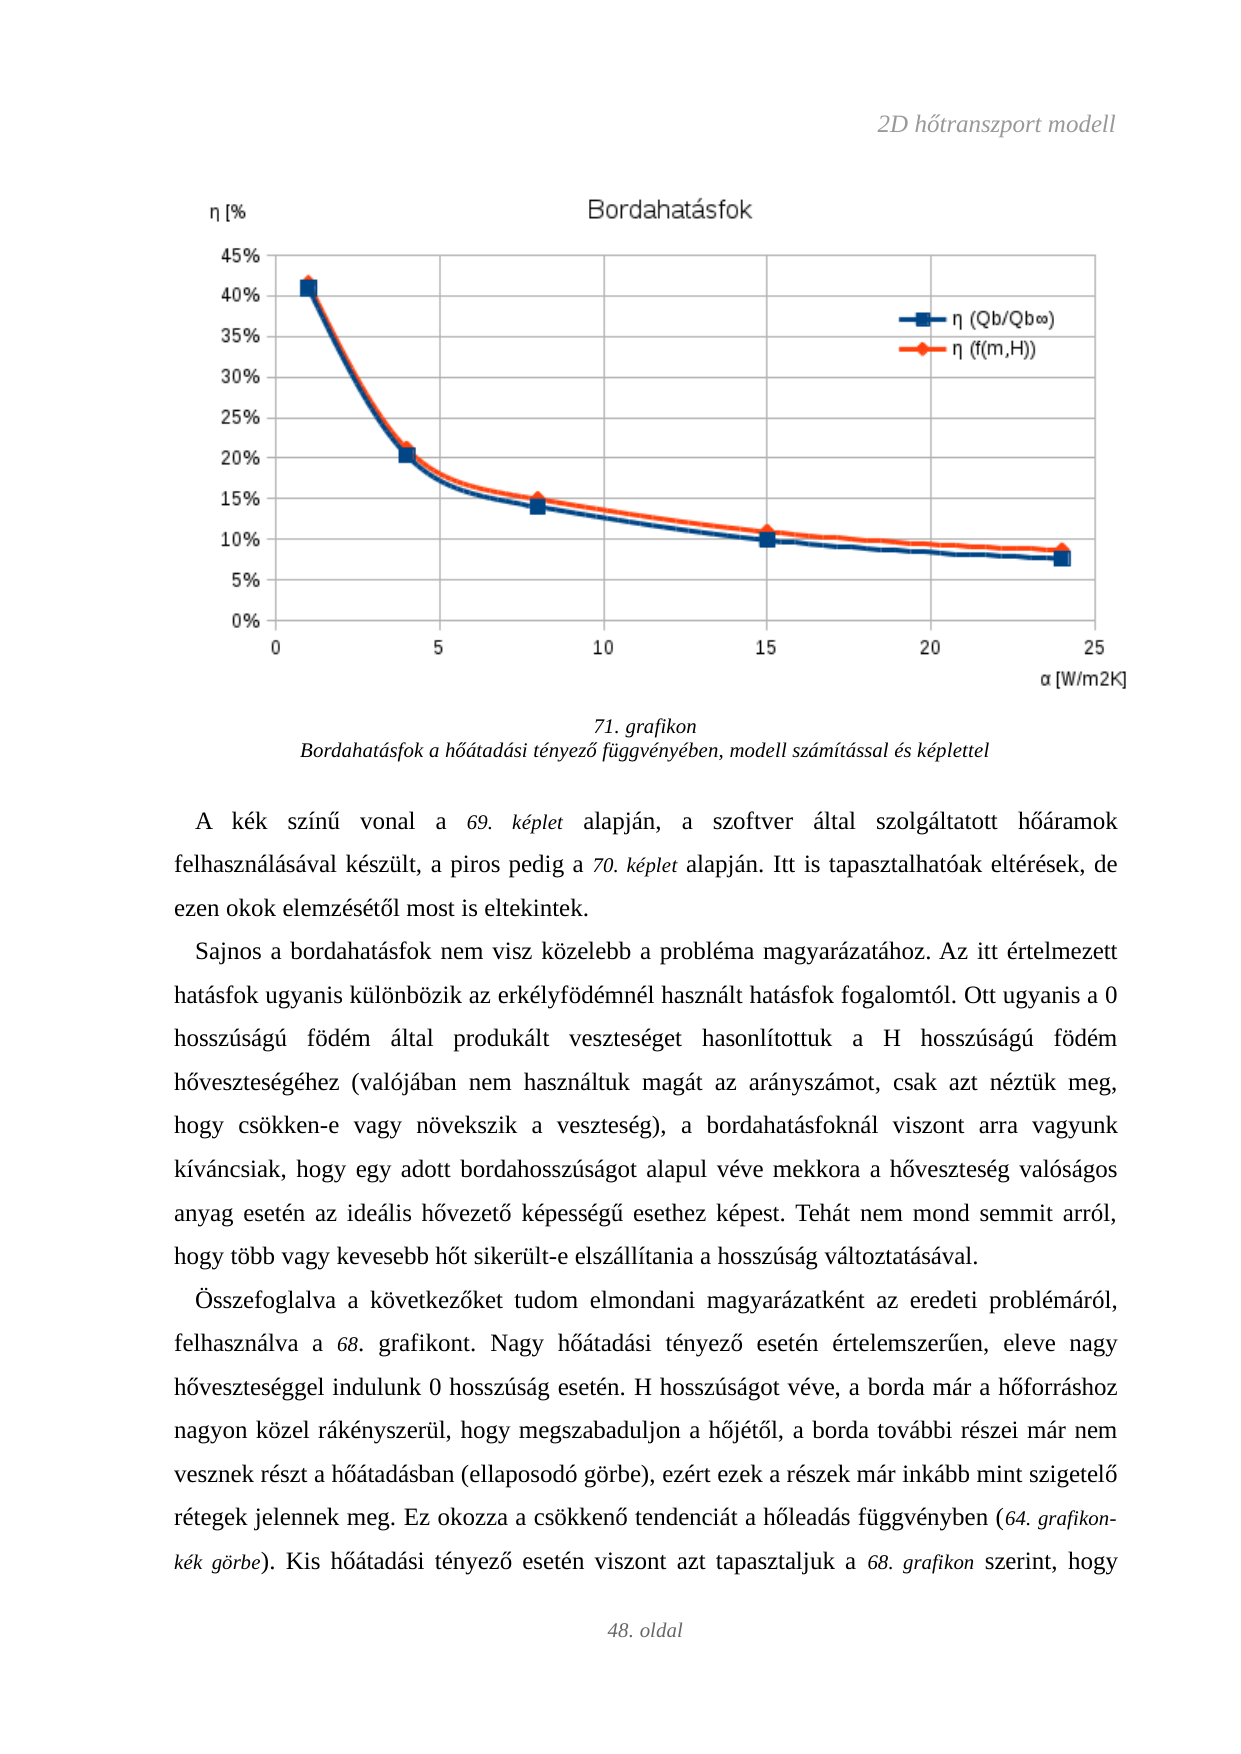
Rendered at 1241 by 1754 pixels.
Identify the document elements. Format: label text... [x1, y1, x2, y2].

text A kék színű vonal a 69. képlet alapján, a szoftver által szolgáltatott hőáramok felhasználásával készült, a piros pedig a 70. képlet alapján. Itt is tapasztalhatóak eltérések, de ezen okok elemzésétől most is eltekintek. [174, 806, 1118, 922]
text Bordahatásfok a hőátadási tényező függvényében, modell számítással és képlettel [174, 738, 1118, 762]
picture [194, 167, 1140, 700]
text Összefoglalva a következőket tudom elmondani magyarázatként az eredeti problémáról, felhasználva a 68. grafikont. Nagy hőátadási tényező esetén értelemszerűen, eleve nagy hőveszteséggel indulunk 0 hosszúság esetén. H hosszúságot véve, a borda már a hőforráshoz nagyon közel rákényszerül, hogy megszabaduljon a hőjétől, a borda további részei már nem vesznek részt a hőátadásban (ellaposodó görbe), ezért ezek a részek már inkább mint szigetelő rétegek jelennek meg. Ez okozza a csökkenő tendenciát a hőleadás függvényben (64. grafikon-kék görbe). Kis hőátadási tényező esetén viszont azt tapasztaljuk a 68. grafikon szerint, hogy [174, 1284, 1118, 1575]
text Sajnos a bordahatásfok nem visz közelebb a probléma magyarázatához. Az itt értelmezett hatásfok ugyanis különbözik az erkélyfödémnél használt hatásfok fogalomtól. Ott ugyanis a 0 hosszúságú födém által produkált veszteséget hasonlítottuk a H hosszúságú födém hőveszteségéhez (valójában nem használtuk magát az arányszámot, csak azt néztük meg, hogy csökken-e vagy növekszik a veszteség), a bordahatásfoknál viszont arra vagyunk kíváncsiak, hogy egy adott bordahosszúságot alapul véve mekkora a hőveszteség valóságos anyag esetén az ideális hővezető képességű esethez képest. Tehát nem mond semmit arról, hogy több vagy kevesebb hőt sikerült-e elszállítania a hosszúság változtatásával. [174, 936, 1118, 1270]
text 71. grafikon [174, 714, 1118, 738]
